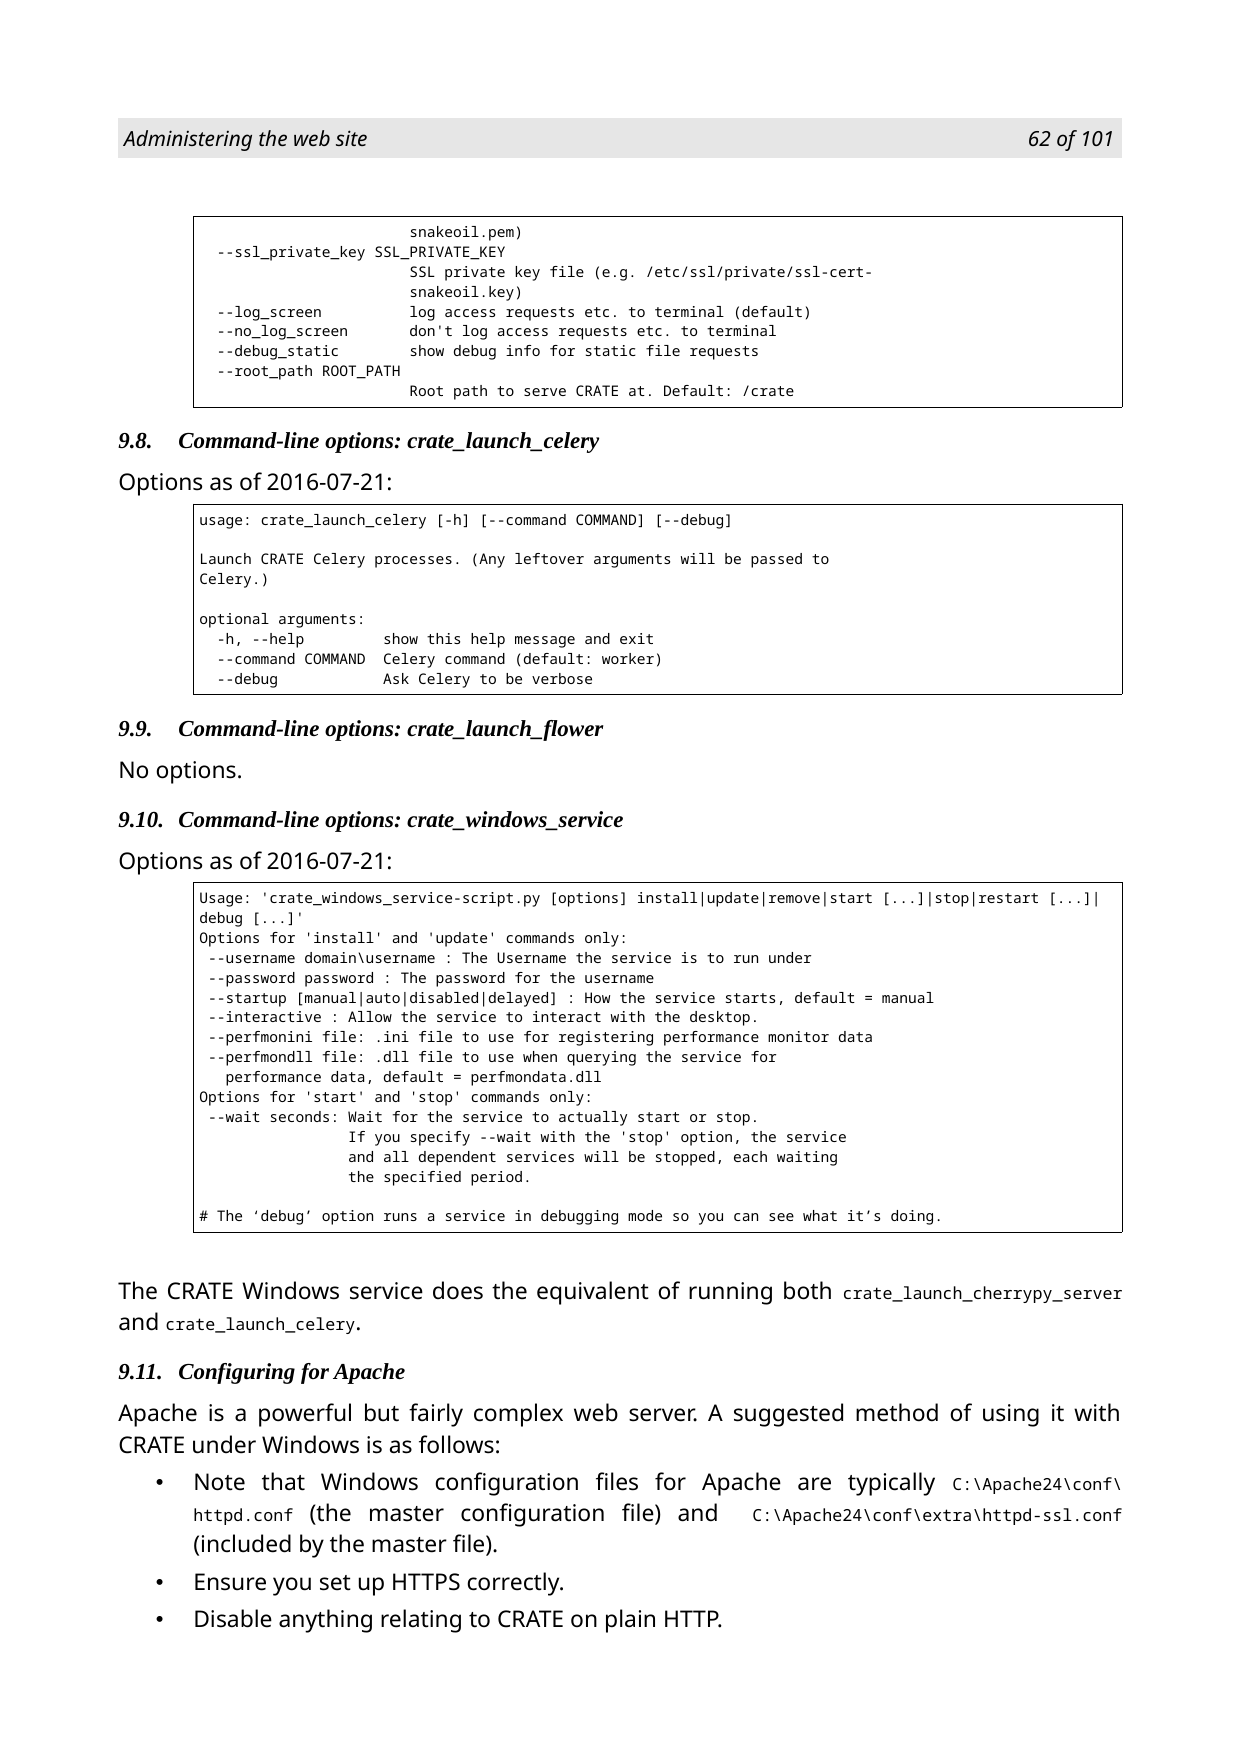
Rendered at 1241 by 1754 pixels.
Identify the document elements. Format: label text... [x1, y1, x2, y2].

subtitle Command-line options: crate_windows_service [118, 806, 1122, 832]
subtitle Command-line options: crate_launch_flower [118, 715, 1122, 741]
text Options as of 2016-07-21: [118, 466, 1122, 498]
text Options as of 2016-07-21: [118, 845, 1122, 876]
text No options. [118, 754, 1122, 785]
subtitle Command-line options: crate_launch_celery [118, 427, 1122, 454]
list Disable anything relating to CRATE on plain HTTP. [156, 1603, 1122, 1634]
subtitle Configuring for Apache [118, 1358, 1122, 1385]
list Ensure you set up HTTPS correctly. [156, 1565, 1122, 1597]
table_header snakeoil.pem) --ssl_private_key SSL_PRIVATE_KEY SSL private key file (e.g. /etc/ssl/private/ssl-cert- snakeoil.key) --log_screen log access requests etc. to terminal (default) --no_log_screen don't log access requests etc. to terminal --debug_static show debug info for static file requests --root_path ROOT_PATH Root path to serve CRATE at. Default: /crate [194, 217, 1122, 407]
text The CRATE Windows service does the equivalent of running both crate_launch_cherrypy_server and crate_launch_celery. [118, 1275, 1122, 1338]
table_header Usage: 'crate_windows_service-script.py [options] install|update|remove|start [...]|stop|restart [...]|debug [...]' Options for 'install' and 'update' commands only: --username domain\username : The Username the service is to run under --password password : The password for the username --startup [manual|auto|disabled|delayed] : How the service starts, default = manual --interactive : Allow the service to interact with the desktop. --perfmonini file: .ini file to use for registering performance monitor data --perfmondll file: .dll file to use when querying the service for performance data, default = perfmondata.dll Options for 'start' and 'stop' commands only: --wait seconds: Wait for the service to actually start or stop. If you specify --wait with the 'stop' option, the service and all dependent services will be stopped, each waiting the specified period. # The ‘debug’ option runs a service in debugging mode so you can see what it’s doing. [194, 883, 1122, 1232]
table_header usage: crate_launch_celery [-h] [--command COMMAND] [--debug] Launch CRATE Celery processes. (Any leftover arguments will be passed to Celery.) optional arguments: -h, --help show this help message and exit --command COMMAND Celery command (default: worker) --debug Ask Celery to be verbose [194, 505, 1122, 694]
text Apache is a powerful but fairly complex web server. A suggested method of using it with CRATE under Windows is as follows: [118, 1397, 1122, 1460]
list Note that Windows configuration files for Apache are typically C:\Apache24\conf\httpd.conf (the master configuration file) and C:\Apache24\conf\extra\httpd-ssl.conf (included by the master file). [156, 1466, 1122, 1559]
